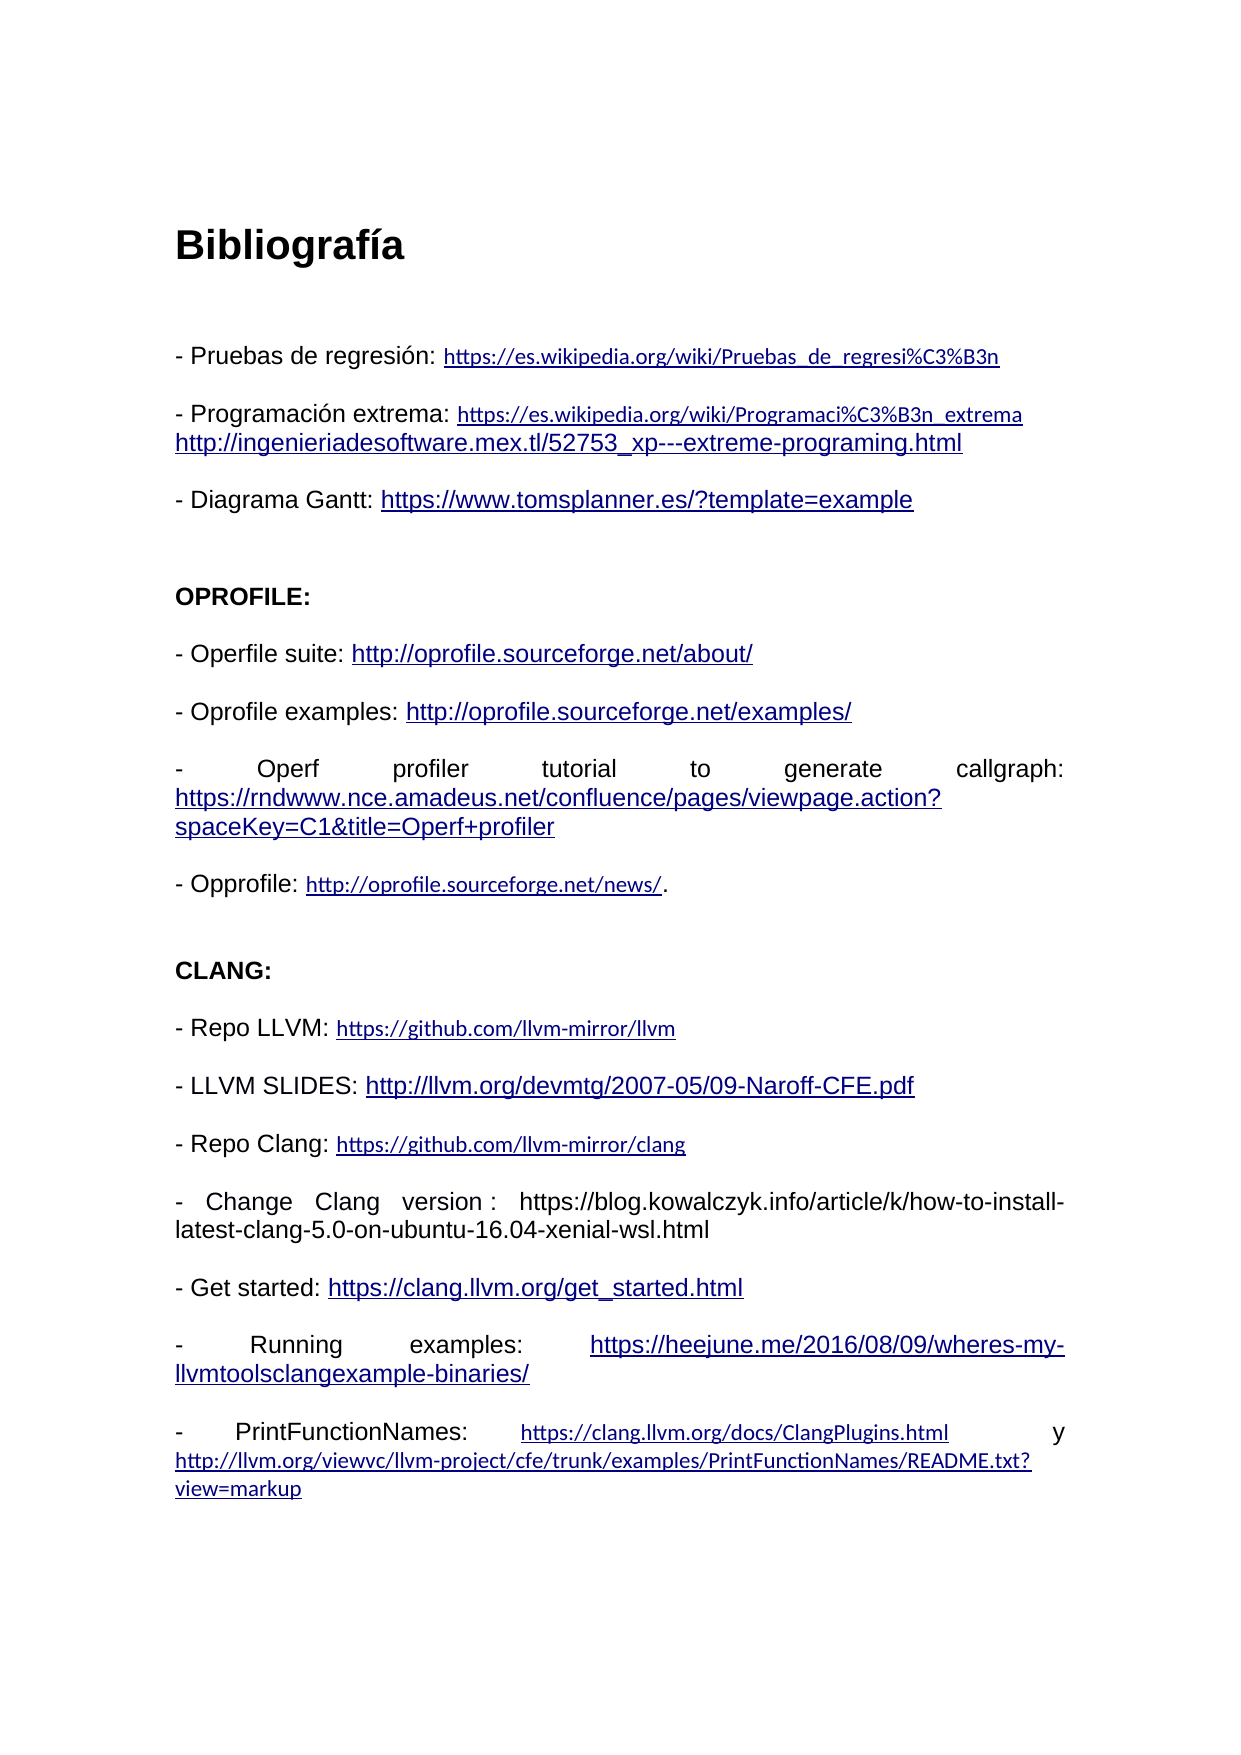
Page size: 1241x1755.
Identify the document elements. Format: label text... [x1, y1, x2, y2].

text - Programación extrema: https://es.wikipedia.org/wiki/Programaci%C3%B3n_extrema [175, 399, 1065, 428]
text - Diagrama Gantt: https://www.tomsplanner.es/?template=example [175, 485, 1065, 514]
text - Pruebas de regresión: https://es.wikipedia.org/wiki/Pruebas_de_regresi%C3%B3n [175, 341, 1065, 370]
text - Change Clang version : https://blog.kowalczyk.info/article/k/how-to-install-latest-clang-5.0-on-ubuntu-16.04-xenial-wsl.html [175, 1187, 1065, 1244]
text - Operfile suite: http://oprofile.sourceforge.net/about/ [175, 639, 1065, 668]
text - Operf profiler tutorial to generate callgraph: https://rndwww.nce.amadeus.net/confluence/pages/viewpage.action?spaceKey=C1&title=Operf+profiler [175, 754, 1065, 841]
text OPROFILE: [175, 582, 1065, 611]
text - Opprofile: http://oprofile.sourceforge.net/news/. [175, 869, 1065, 898]
text - Running examples: https://heejune.me/2016/08/09/wheres-my-llvmtoolsclangexample-binaries/ [175, 1331, 1065, 1388]
text - Oprofile examples: http://oprofile.sourceforge.net/examples/ [175, 697, 1065, 726]
text - LLVM SLIDES: http://llvm.org/devmtg/2007-05/09-Naroff-CFE.pdf [175, 1071, 1065, 1100]
text - Repo Clang: https://github.com/llvm-mirror/clang [175, 1129, 1065, 1158]
text - PrintFunctionNames: https://clang.llvm.org/docs/ClangPlugins.html y http://llvm.org/viewvc/llvm-project/cfe/trunk/examples/PrintFunctionNames/README.txt?view=markup [175, 1417, 1065, 1502]
text CLANG: [175, 956, 1065, 985]
text - Get started: https://clang.llvm.org/get_started.html [175, 1273, 1065, 1302]
text http://ingenieriadesoftware.mex.tl/52753_xp---extreme-programing.html [175, 428, 1065, 457]
text Bibliografía [175, 220, 1065, 268]
text - Repo LLVM: https://github.com/llvm-mirror/llvm [175, 1013, 1065, 1043]
